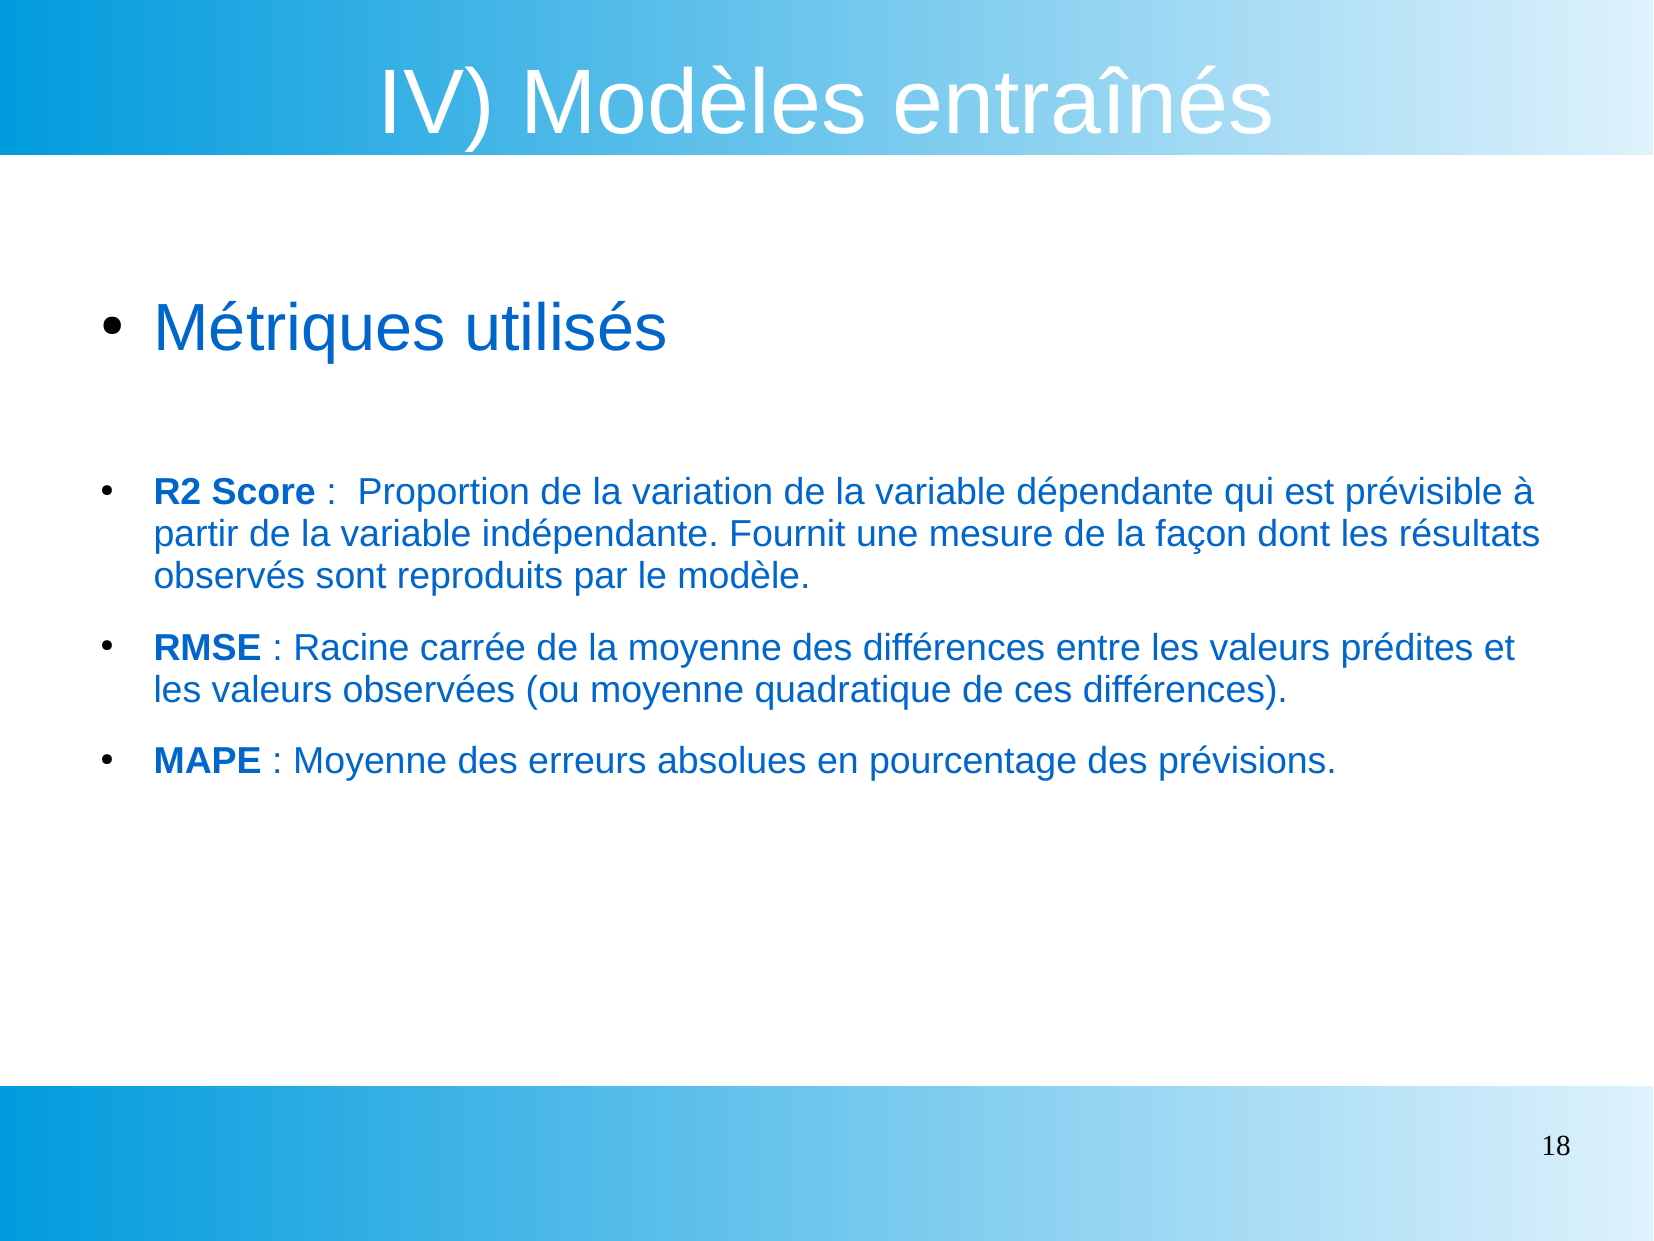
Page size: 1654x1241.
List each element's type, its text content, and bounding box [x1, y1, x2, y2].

title IV) Modèles entraînés [82, 49, 1571, 155]
list Métriques utilisés R2 Score : Proportion de la variation de la variable dépendante qui est prévisible à partir de la variable indépendante. Fournit une mesure de la façon dont les résultats observés sont reproduits par le modèle. RMSE : Racine carrée de la moyenne des différences entre les valeurs prédites et les valeurs observées (ou moyenne quadratique de ces différences). MAPE : Moyenne des erreurs absolues en pourcentage des prévisions. [82, 290, 1571, 1099]
